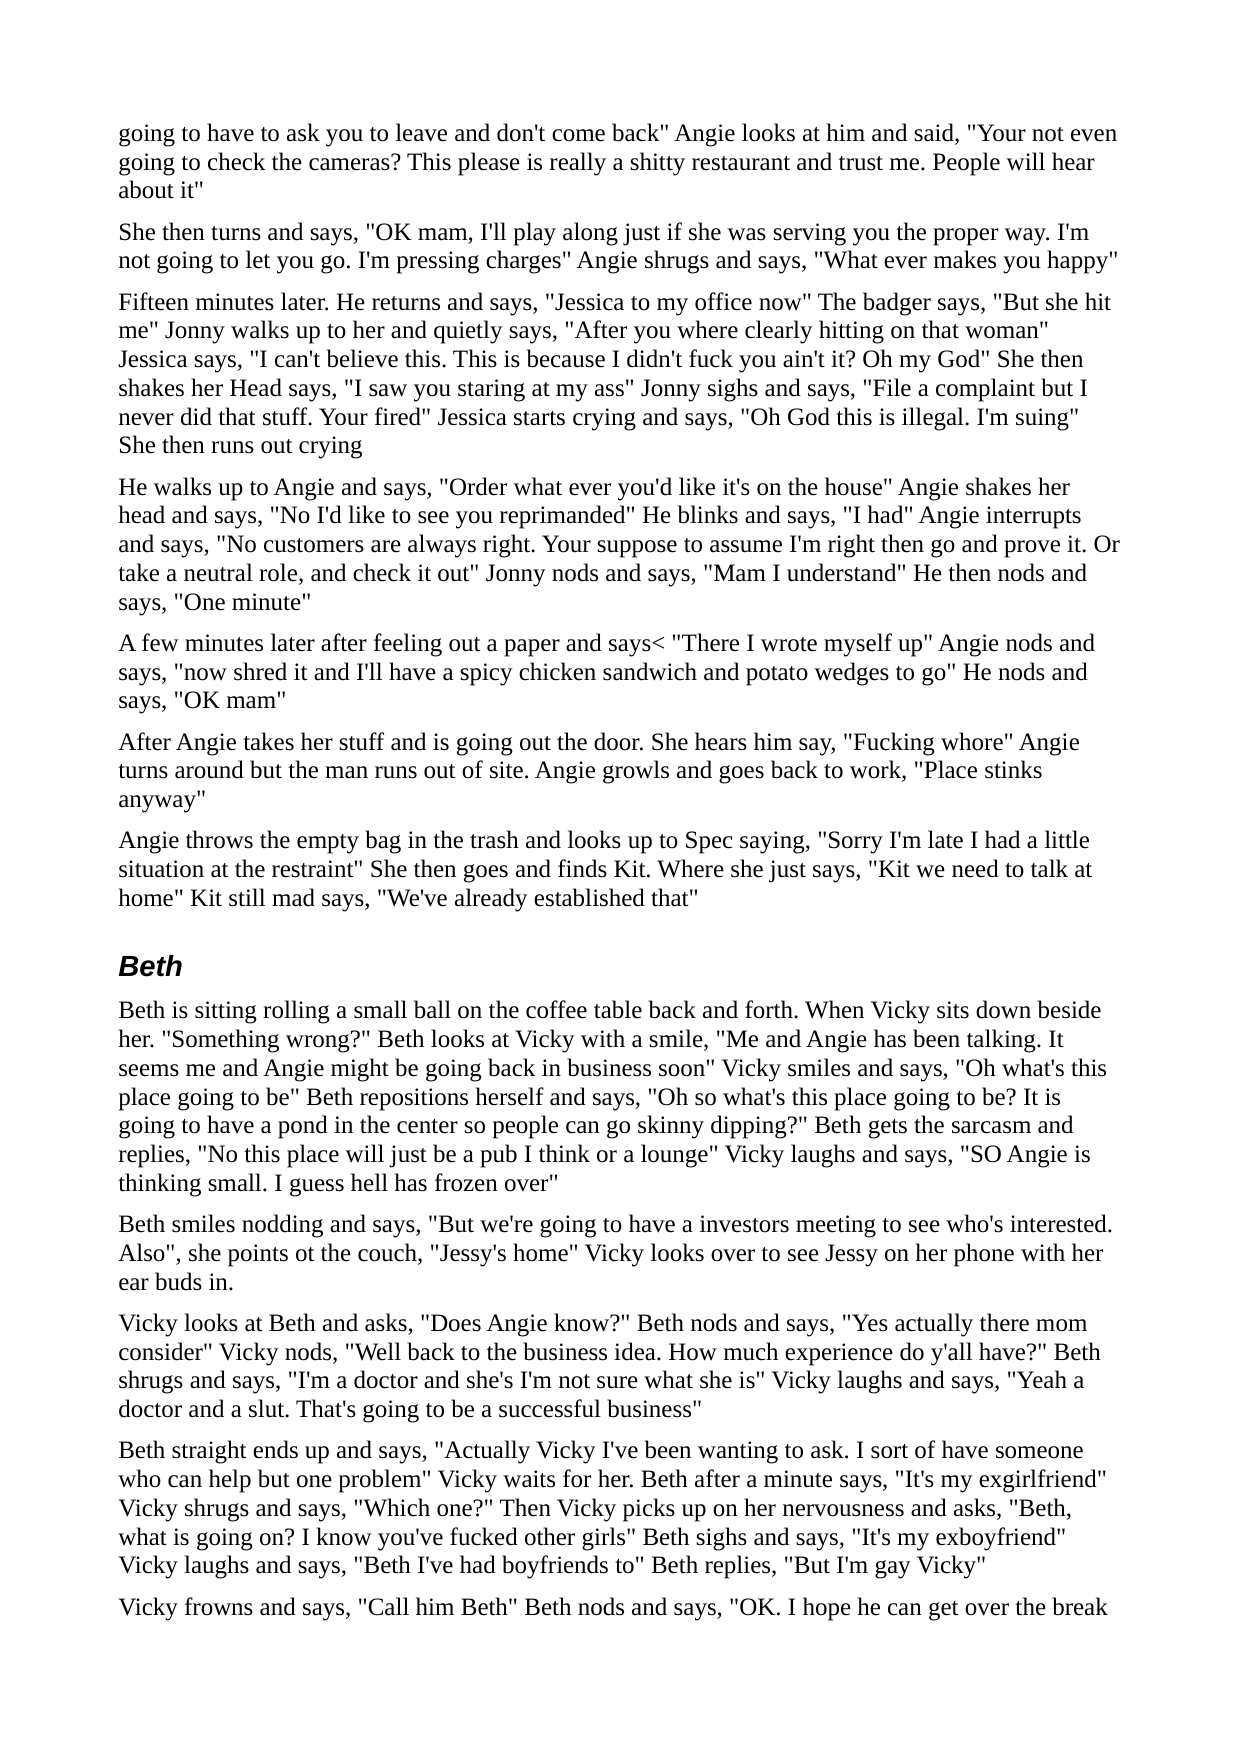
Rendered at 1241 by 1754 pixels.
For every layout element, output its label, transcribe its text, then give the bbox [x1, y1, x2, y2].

text Angie throws the empty bag in the trash and looks up to Spec saying, "Sorry I'm late I had a little situation at the restraint" She then goes and finds Kit. Where she just says, "Kit we need to talk at home" Kit still mad says, "We've already established that" [118, 826, 1122, 912]
text A few minutes later after feeling out a paper and says< "There I wrote myself up" Angie nods and says, "now shred it and I'll have a spicy chicken sandwich and potato wedges to go" He nods and says, "OK mam" [118, 628, 1122, 714]
text going to have to ask you to leave and don't come back" Angie looks at him and said, "Your not even going to check the cameras? This please is really a shitty restaurant and trust me. People will hear about it" [118, 118, 1122, 204]
text Vicky looks at Beth and asks, "Does Angie know?" Beth nods and says, "Yes actually there mom consider" Vicky nods, "Well back to the business idea. How much experience do y'all have?" Beth shrugs and says, "I'm a doctor and she's I'm not sure what she is" Vicky laughs and says, "Yeah a doctor and a slut. That's going to be a successful business" [118, 1308, 1122, 1423]
text She then turns and says, "OK mam, I'll play along just if she was serving you the proper way. I'm not going to let you go. I'm pressing charges" Angie shrugs and says, "What ever makes you happy" [118, 217, 1122, 274]
text Fifteen minutes later. He returns and says, "Jessica to my office now" The badger says, "But she hit me" Jonny walks up to her and quietly says, "After you where clearly hitting on that woman" Jessica says, "I can't believe this. This is because I didn't fuck you ain't it? Oh my God" She then shakes her Head says, "I saw you staring at my ass" Jonny sighs and says, "File a complaint but I never did that stuff. Your fired" Jessica starts crying and says, "Oh God this is illegal. I'm suing" She then runs out crying [118, 287, 1122, 459]
subtitle Beth [118, 949, 1122, 983]
text He walks up to Angie and says, "Order what ever you'd like it's on the house" Angie shakes her head and says, "No I'd like to see you reprimanded" He blinks and says, "I had" Angie interrupts and says, "No customers are always right. Your suppose to assume I'm right then go and prove it. Or take a neutral role, and check it out" Jonny nods and says, "Mam I understand" He then nods and says, "One minute" [118, 472, 1122, 616]
text Beth straight ends up and says, "Actually Vicky I've been wanting to ask. I sort of have someone who can help but one problem" Vicky waits for her. Beth after a minute says, "It's my exgirlfriend" Vicky shrugs and says, "Which one?" Then Vicky picks up on her nervousness and asks, "Beth, what is going on? I know you've fucked other girls" Beth sighs and says, "It's my exboyfriend" Vicky laughs and says, "Beth I've had boyfriends to" Beth replies, "But I'm gay Vicky" [118, 1435, 1122, 1579]
text After Angie takes her stuff and is going out the door. She hears him say, "Fucking whore" Angie turns around but the man runs out of site. Angie growls and goes back to work, "Place stinks anyway" [118, 727, 1122, 813]
text Vicky frowns and says, "Call him Beth" Beth nods and says, "OK. I hope he can get over the break [118, 1592, 1122, 1620]
text Beth smiles nodding and says, "But we're going to have a investors meeting to see who's interested. Also", she points ot the couch, "Jessy's home" Vicky looks over to see Jessy on her phone with her ear buds in. [118, 1209, 1122, 1295]
text Beth is sitting rolling a small ball on the coffee table back and forth. When Vicky sits down beside her. "Something wrong?" Beth looks at Vicky with a smile, "Me and Angie has been talking. It seems me and Angie might be going back in business soon" Vicky smiles and says, "Oh what's this place going to be" Beth repositions herself and says, "Oh so what's this place going to be? It is going to have a pond in the center so people can go skinny dipping?" Beth gets the sarcasm and replies, "No this place will just be a pub I think or a lounge" Vicky laughs and says, "SO Angie is thinking small. I guess hell has frozen over" [118, 995, 1122, 1197]
